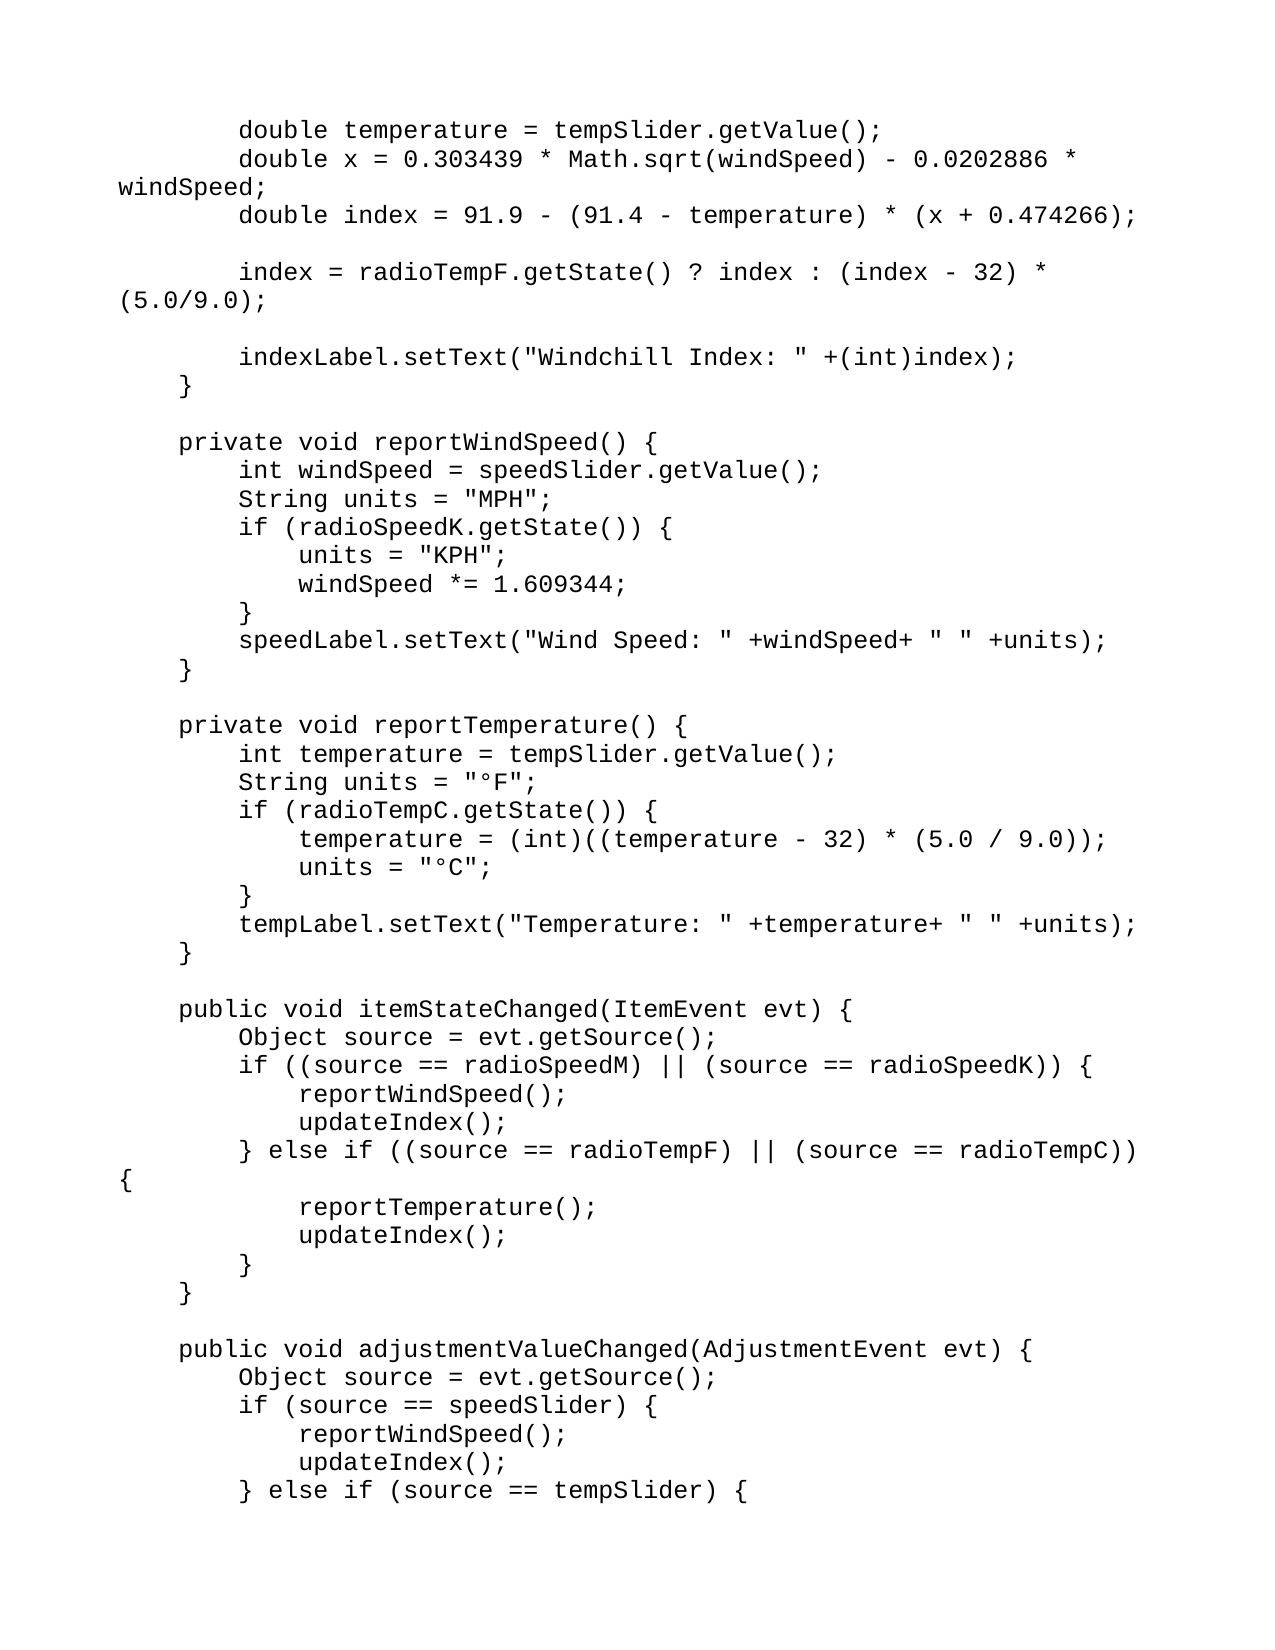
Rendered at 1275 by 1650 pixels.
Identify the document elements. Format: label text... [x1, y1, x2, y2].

text if (source == speedSlider) { [118, 1393, 1157, 1421]
text int temperature = tempSlider.getValue(); [118, 741, 1157, 770]
text reportWindSpeed(); [118, 1421, 1157, 1450]
text indexLabel.setText("Windchill Index: " +(int)index); [118, 345, 1157, 373]
text units = "°C"; [118, 855, 1157, 883]
text if ((source == radioSpeedM) || (source == radioSpeedK)) { [118, 1053, 1157, 1081]
text private void reportTemperature() { [118, 713, 1157, 741]
text } else if ((source == radioTempF) || (source == radioTempC)) { [118, 1138, 1157, 1195]
text public void itemStateChanged(ItemEvent evt) { [118, 996, 1157, 1025]
text double temperature = tempSlider.getValue(); [118, 118, 1157, 146]
text } [118, 1251, 1157, 1280]
text tempLabel.setText("Temperature: " +temperature+ " " +units); [118, 911, 1157, 940]
text speedLabel.setText("Wind Speed: " +windSpeed+ " " +units); [118, 628, 1157, 656]
text } [118, 883, 1157, 911]
text } [118, 940, 1157, 968]
text reportTemperature(); [118, 1195, 1157, 1223]
text } else if (source == tempSlider) { [118, 1478, 1157, 1506]
text reportWindSpeed(); [118, 1081, 1157, 1110]
text String units = "°F"; [118, 770, 1157, 798]
text private void reportWindSpeed() { [118, 430, 1157, 458]
text index = radioTempF.getState() ? index : (index - 32) * (5.0/9.0); [118, 260, 1157, 316]
text temperature = (int)((temperature - 32) * (5.0 / 9.0)); [118, 826, 1157, 855]
text Object source = evt.getSource(); [118, 1365, 1157, 1393]
text if (radioSpeedK.getState()) { [118, 515, 1157, 543]
text units = "KPH"; [118, 543, 1157, 571]
text if (radioTempC.getState()) { [118, 798, 1157, 826]
text updateIndex(); [118, 1110, 1157, 1138]
text } [118, 373, 1157, 401]
text public void adjustmentValueChanged(AdjustmentEvent evt) { [118, 1336, 1157, 1365]
text Object source = evt.getSource(); [118, 1025, 1157, 1053]
text String units = "MPH"; [118, 486, 1157, 515]
text double x = 0.303439 * Math.sqrt(windSpeed) - 0.0202886 * windSpeed; [118, 146, 1157, 203]
text windSpeed *= 1.609344; [118, 571, 1157, 600]
text int windSpeed = speedSlider.getValue(); [118, 458, 1157, 486]
text } [118, 1280, 1157, 1308]
text updateIndex(); [118, 1223, 1157, 1251]
text } [118, 600, 1157, 628]
text updateIndex(); [118, 1450, 1157, 1478]
text double index = 91.9 - (91.4 - temperature) * (x + 0.474266); [118, 203, 1157, 231]
text } [118, 656, 1157, 685]
